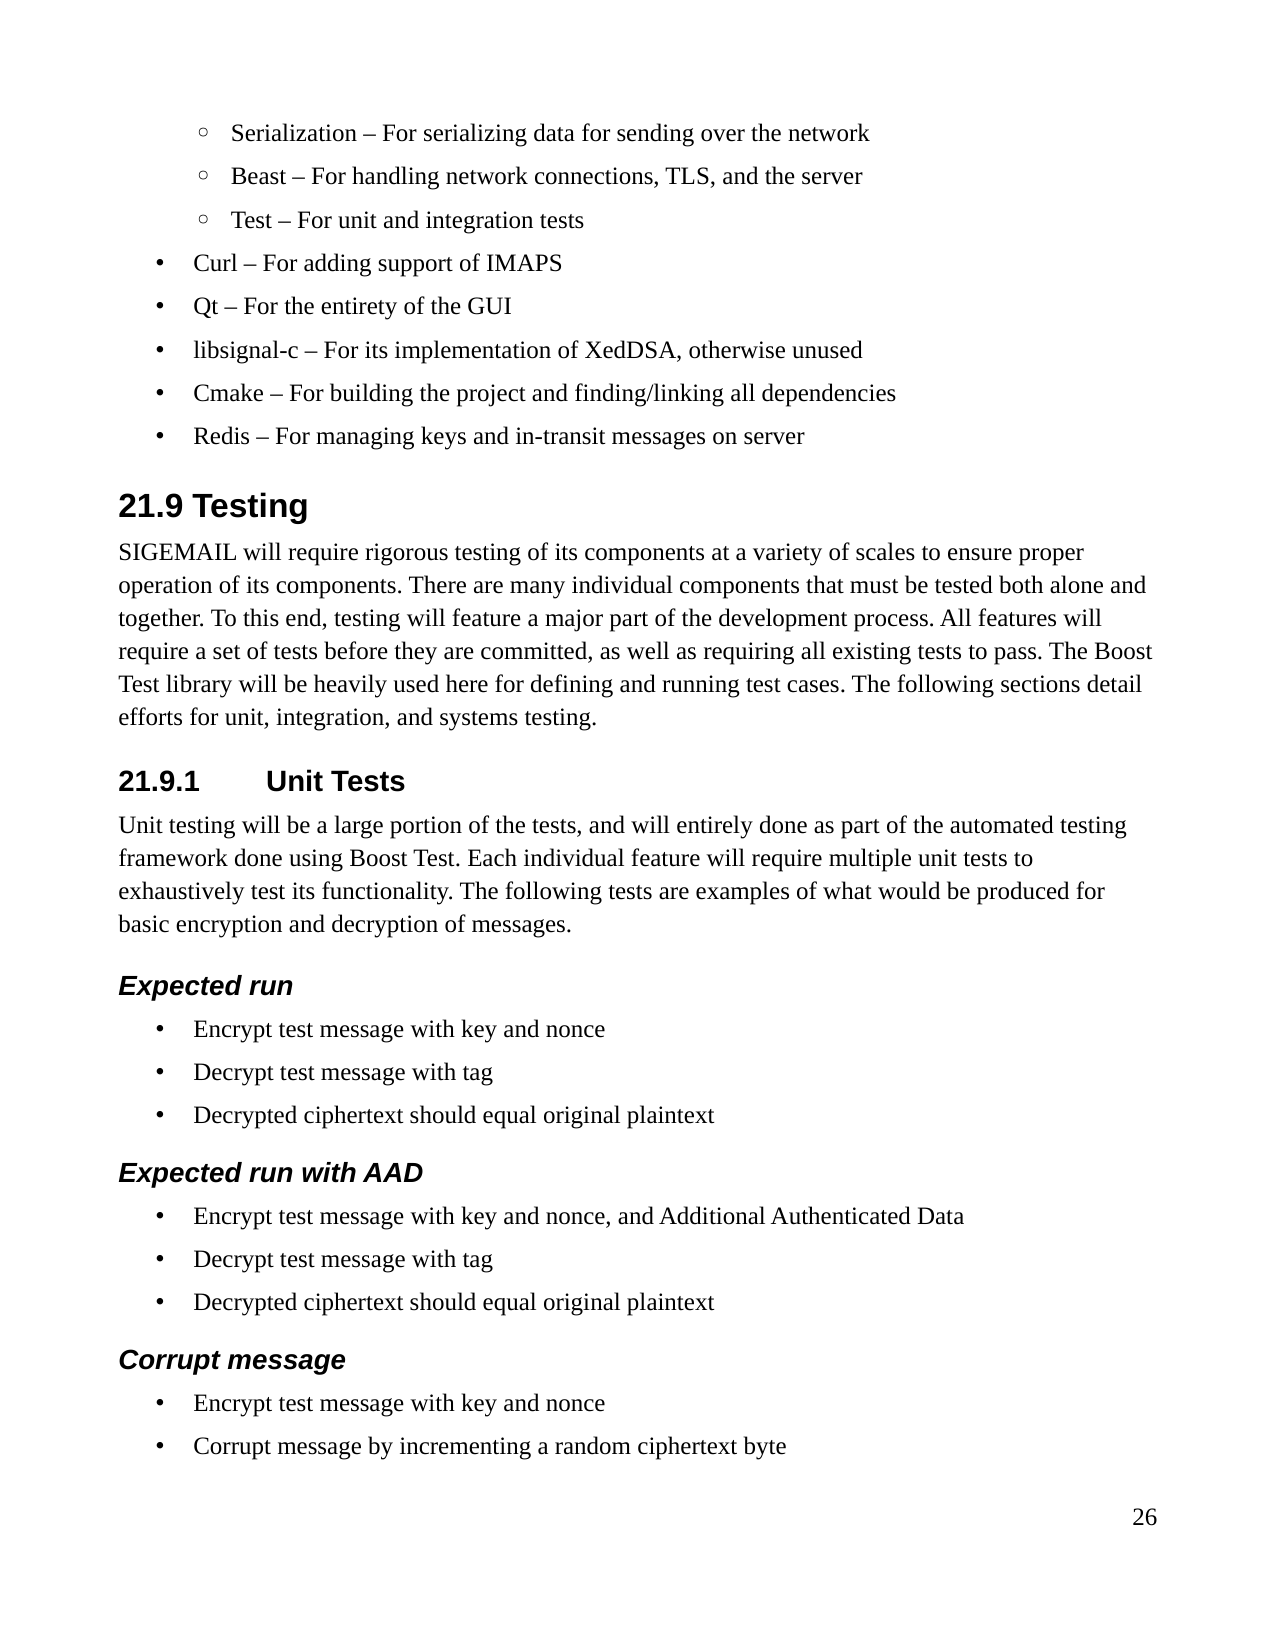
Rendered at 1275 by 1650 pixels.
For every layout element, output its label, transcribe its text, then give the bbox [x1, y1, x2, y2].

subtitle Corrupt message [118, 1343, 1157, 1375]
list Decrypted ciphertext should equal original plaintext [156, 1101, 1157, 1129]
list Redis – For managing keys and in-transit messages on server [156, 421, 1157, 450]
subtitle Expected run [118, 969, 1157, 1001]
list Test – For unit and integration tests [193, 205, 1157, 233]
list Cmake – For building the project and finding/linking all dependencies [156, 378, 1157, 407]
list Beast – For handling network connections, TLS, and the server [193, 161, 1157, 190]
list Encrypt test message with key and nonce, and Additional Authenticated Data [156, 1201, 1157, 1229]
subtitle Unit Tests [118, 764, 1157, 798]
list Serialization – For serializing data for sending over the network [193, 118, 1157, 147]
subtitle Testing [118, 486, 1157, 524]
list Encrypt test message with key and nonce [156, 1388, 1157, 1416]
list Decrypted ciphertext should equal original plaintext [156, 1287, 1157, 1316]
list Curl – For adding support of IMAPS [156, 248, 1157, 277]
list Corrupt message by incrementing a random ciphertext byte [156, 1431, 1157, 1460]
list libsignal-c – For its implementation of XedDSA, otherwise unused [156, 335, 1157, 363]
list Encrypt test message with key and nonce [156, 1014, 1157, 1043]
text Unit testing will be a large portion of the tests, and will entirely done as part of the automated testing framework done using Boost Test. Each individual feature will require multiple unit tests to exhaustively test its functionality. The following tests are examples of what would be produced for basic encryption and decryption of messages. [118, 810, 1157, 938]
text SIGEMAIL will require rigorous testing of its components at a variety of scales to ensure proper operation of its components. There are many individual components that must be tested both alone and together. To this end, testing will feature a major part of the development process. All features will require a set of tests before they are committed, as well as requiring all existing tests to pass. The Boost Test library will be heavily used here for defining and running test cases. The following sections detail efforts for unit, integration, and systems testing. [118, 537, 1157, 731]
list Decrypt test message with tag [156, 1057, 1157, 1086]
list Qt – For the entirety of the GUI [156, 291, 1157, 320]
list Decrypt test message with tag [156, 1244, 1157, 1273]
subtitle Expected run with AAD [118, 1156, 1157, 1188]
